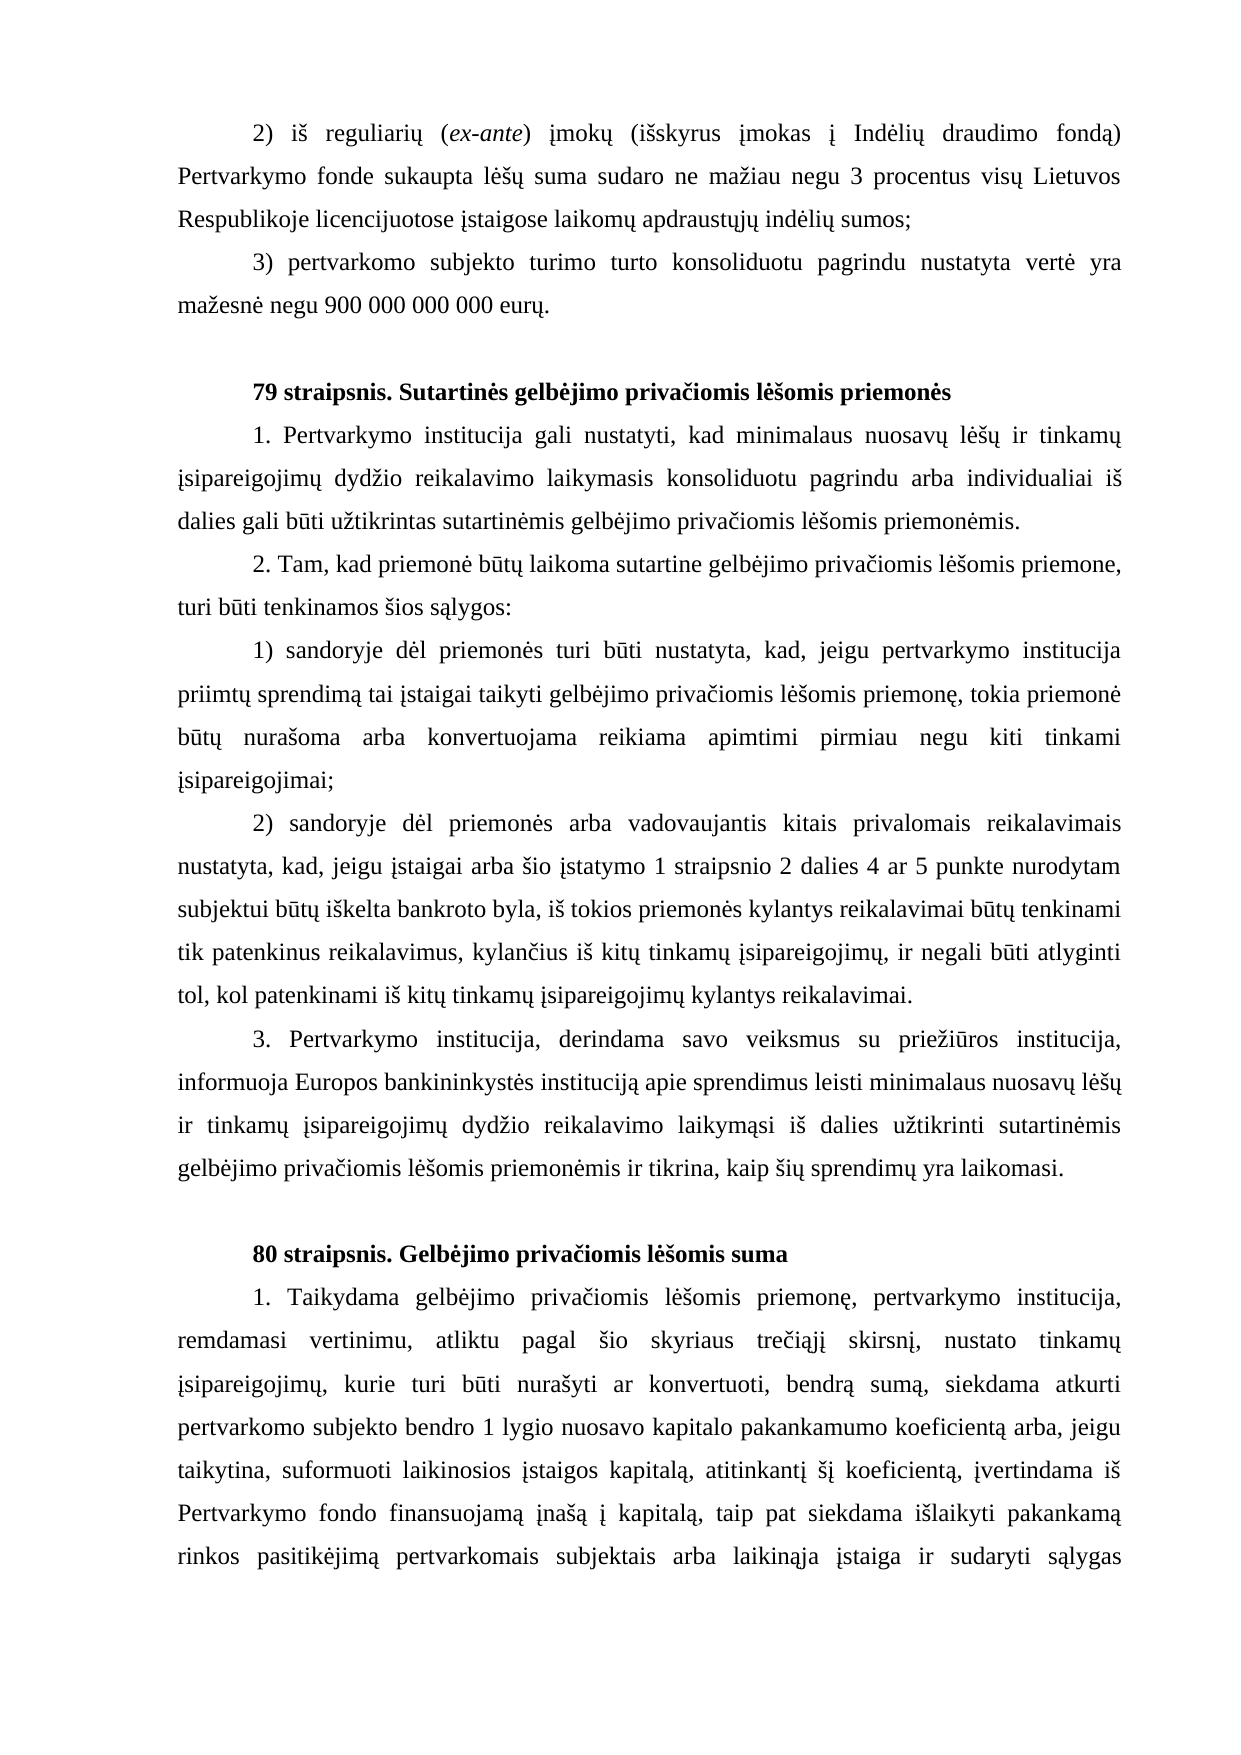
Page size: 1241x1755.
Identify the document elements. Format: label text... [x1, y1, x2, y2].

text 3) pertvarkomo subjekto turimo turto konsoliduotu pagrindu nustatyta vertė yra mažesnė negu 900 000 000 000 eurų. [177, 247, 1122, 319]
text 1. Pertvarkymo institucija gali nustatyti, kad minimalaus nuosavų lėšų ir tinkamų įsipareigojimų dydžio reikalavimo laikymasis konsoliduotu pagrindu arba individualiai iš dalies gali būti užtikrintas sutartinėmis gelbėjimo privačiomis lėšomis priemonėmis. [177, 420, 1122, 535]
text 80 straipsnis. Gelbėjimo privačiomis lėšomis suma [177, 1239, 1122, 1268]
text 3. Pertvarkymo institucija, derindama savo veiksmus su priežiūros institucija, informuoja Europos bankininkystės instituciją apie sprendimus leisti minimalaus nuosavų lėšų ir tinkamų įsipareigojimų dydžio reikalavimo laikymąsi iš dalies užtikrinti sutartinėmis gelbėjimo privačiomis lėšomis priemonėmis ir tikrina, kaip šių sprendimų yra laikomasi. [177, 1024, 1122, 1182]
text 2. Tam, kad priemonė būtų laikoma sutartine gelbėjimo privačiomis lėšomis priemone, turi būti tenkinamos šios sąlygos: [177, 549, 1122, 621]
text 2) sandoryje dėl priemonės arba vadovaujantis kitais privalomais reikalavimais nustatyta, kad, jeigu įstaigai arba šio įstatymo 1 straipsnio 2 dalies 4 ar 5 punkte nurodytam subjektui būtų iškelta bankroto byla, iš tokios priemonės kylantys reikalavimai būtų tenkinami tik patenkinus reikalavimus, kylančius iš kitų tinkamų įsipareigojimų, ir negali būti atlyginti tol, kol patenkinami iš kitų tinkamų įsipareigojimų kylantys reikalavimai. [177, 808, 1122, 1009]
text 2) iš reguliarių (ex-ante) įmokų (išskyrus įmokas į Indėlių draudimo fondą) Pertvarkymo fonde sukaupta lėšų suma sudaro ne mažiau negu 3 procentus visų Lietuvos Respublikoje licencijuotose įstaigose laikomų apdraustųjų indėlių sumos; [177, 118, 1122, 233]
text 1. Taikydama gelbėjimo privačiomis lėšomis priemonę, pertvarkymo institucija, remdamasi vertinimu, atliktu pagal šio skyriaus trečiąjį skirsnį, nustato tinkamų įsipareigojimų, kurie turi būti nurašyti ar konvertuoti, bendrą sumą, siekdama atkurti pertvarkomo subjekto bendro 1 lygio nuosavo kapitalo pakankamumo koeficientą arba, jeigu taikytina, suformuoti laikinosios įstaigos kapitalą, atitinkantį šį koeficientą, įvertindama iš Pertvarkymo fondo finansuojamą įnašą į kapitalą, taip pat siekdama išlaikyti pakankamą rinkos pasitikėjimą pertvarkomais subjektais arba laikinąja įstaiga ir sudaryti sąlygas [177, 1282, 1122, 1570]
text 1) sandoryje dėl priemonės turi būti nustatyta, kad, jeigu pertvarkymo institucija priimtų sprendimą tai įstaigai taikyti gelbėjimo privačiomis lėšomis priemonę, tokia priemonė būtų nurašoma arba konvertuojama reikiama apimtimi pirmiau negu kiti tinkami įsipareigojimai; [177, 636, 1122, 794]
text 79 straipsnis. Sutartinės gelbėjimo privačiomis lėšomis priemonės [177, 377, 1122, 406]
